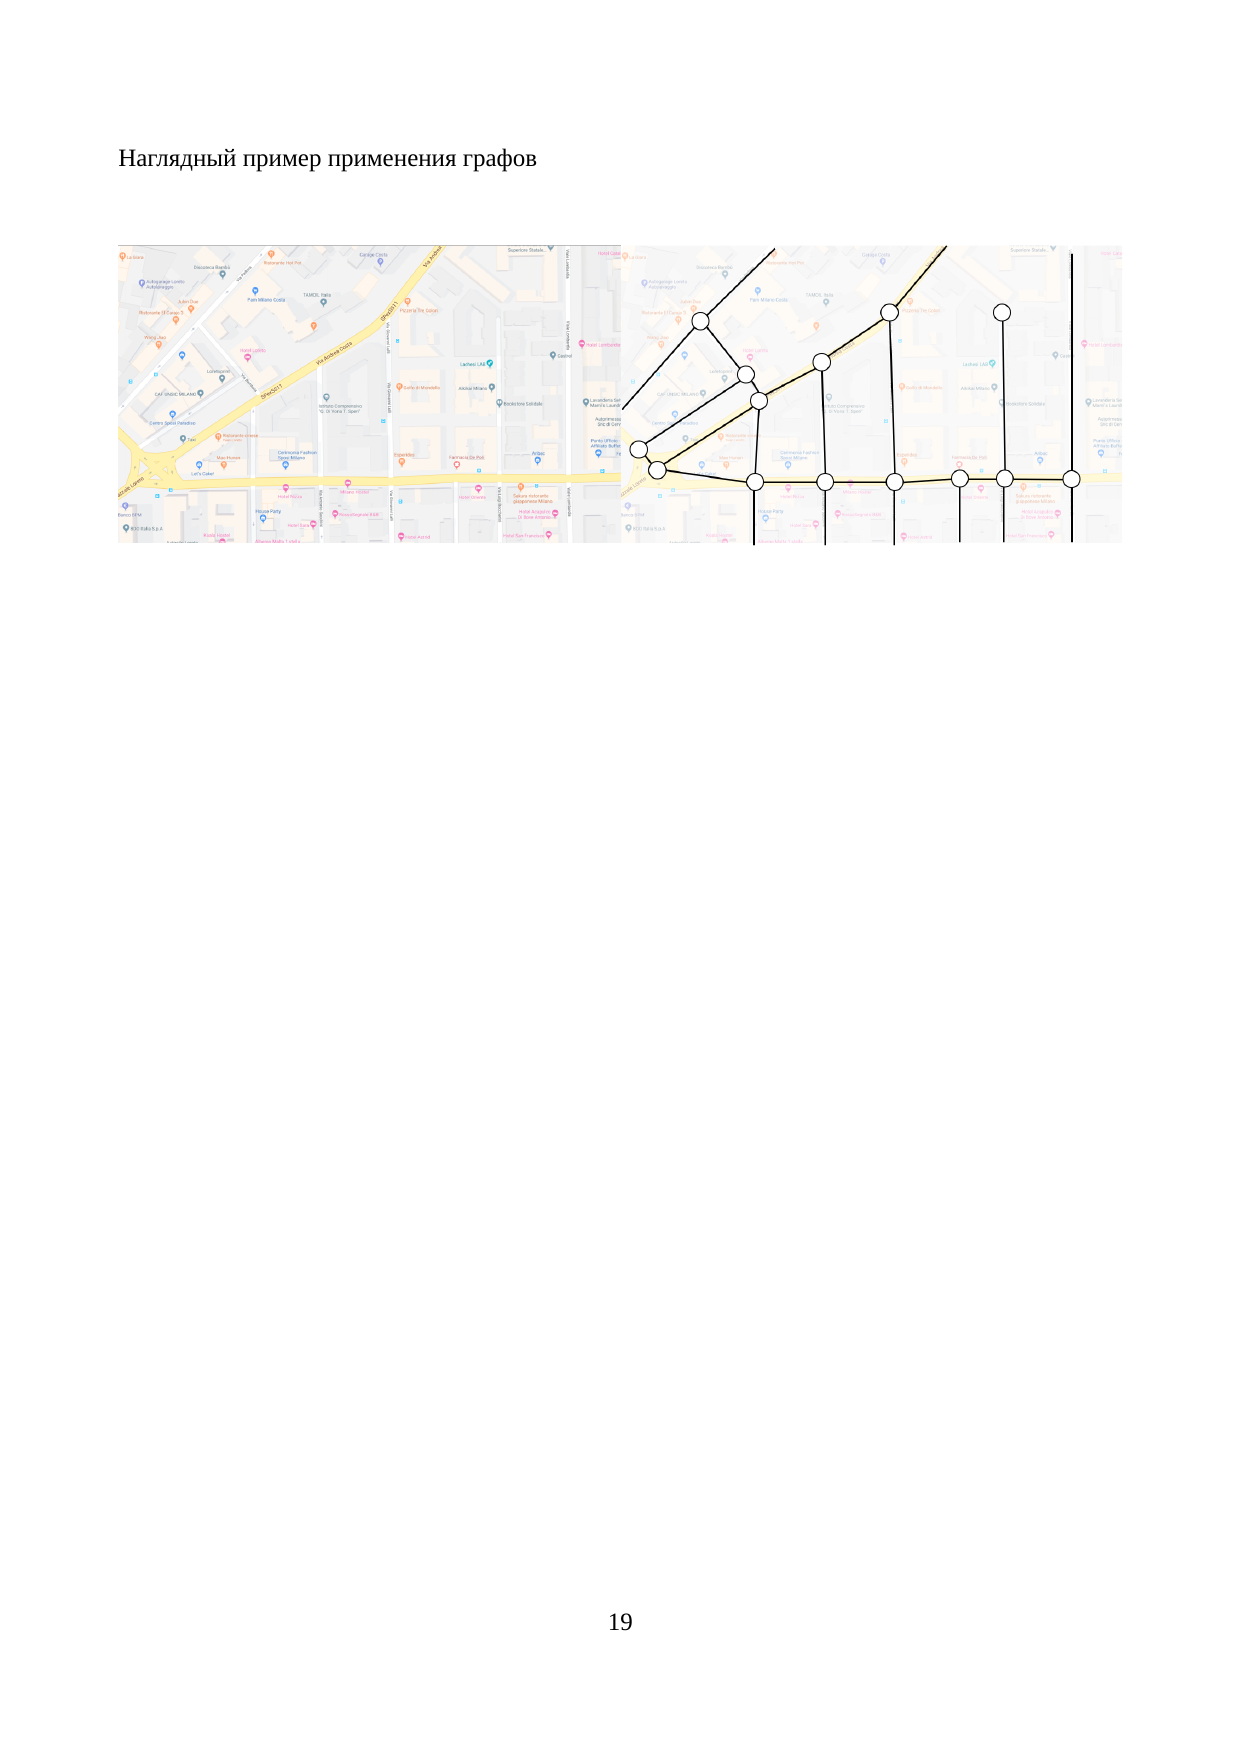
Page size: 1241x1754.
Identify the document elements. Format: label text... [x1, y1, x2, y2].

subtitle Наглядный пример применения графов [118, 143, 1122, 172]
picture [118, 243, 1123, 546]
